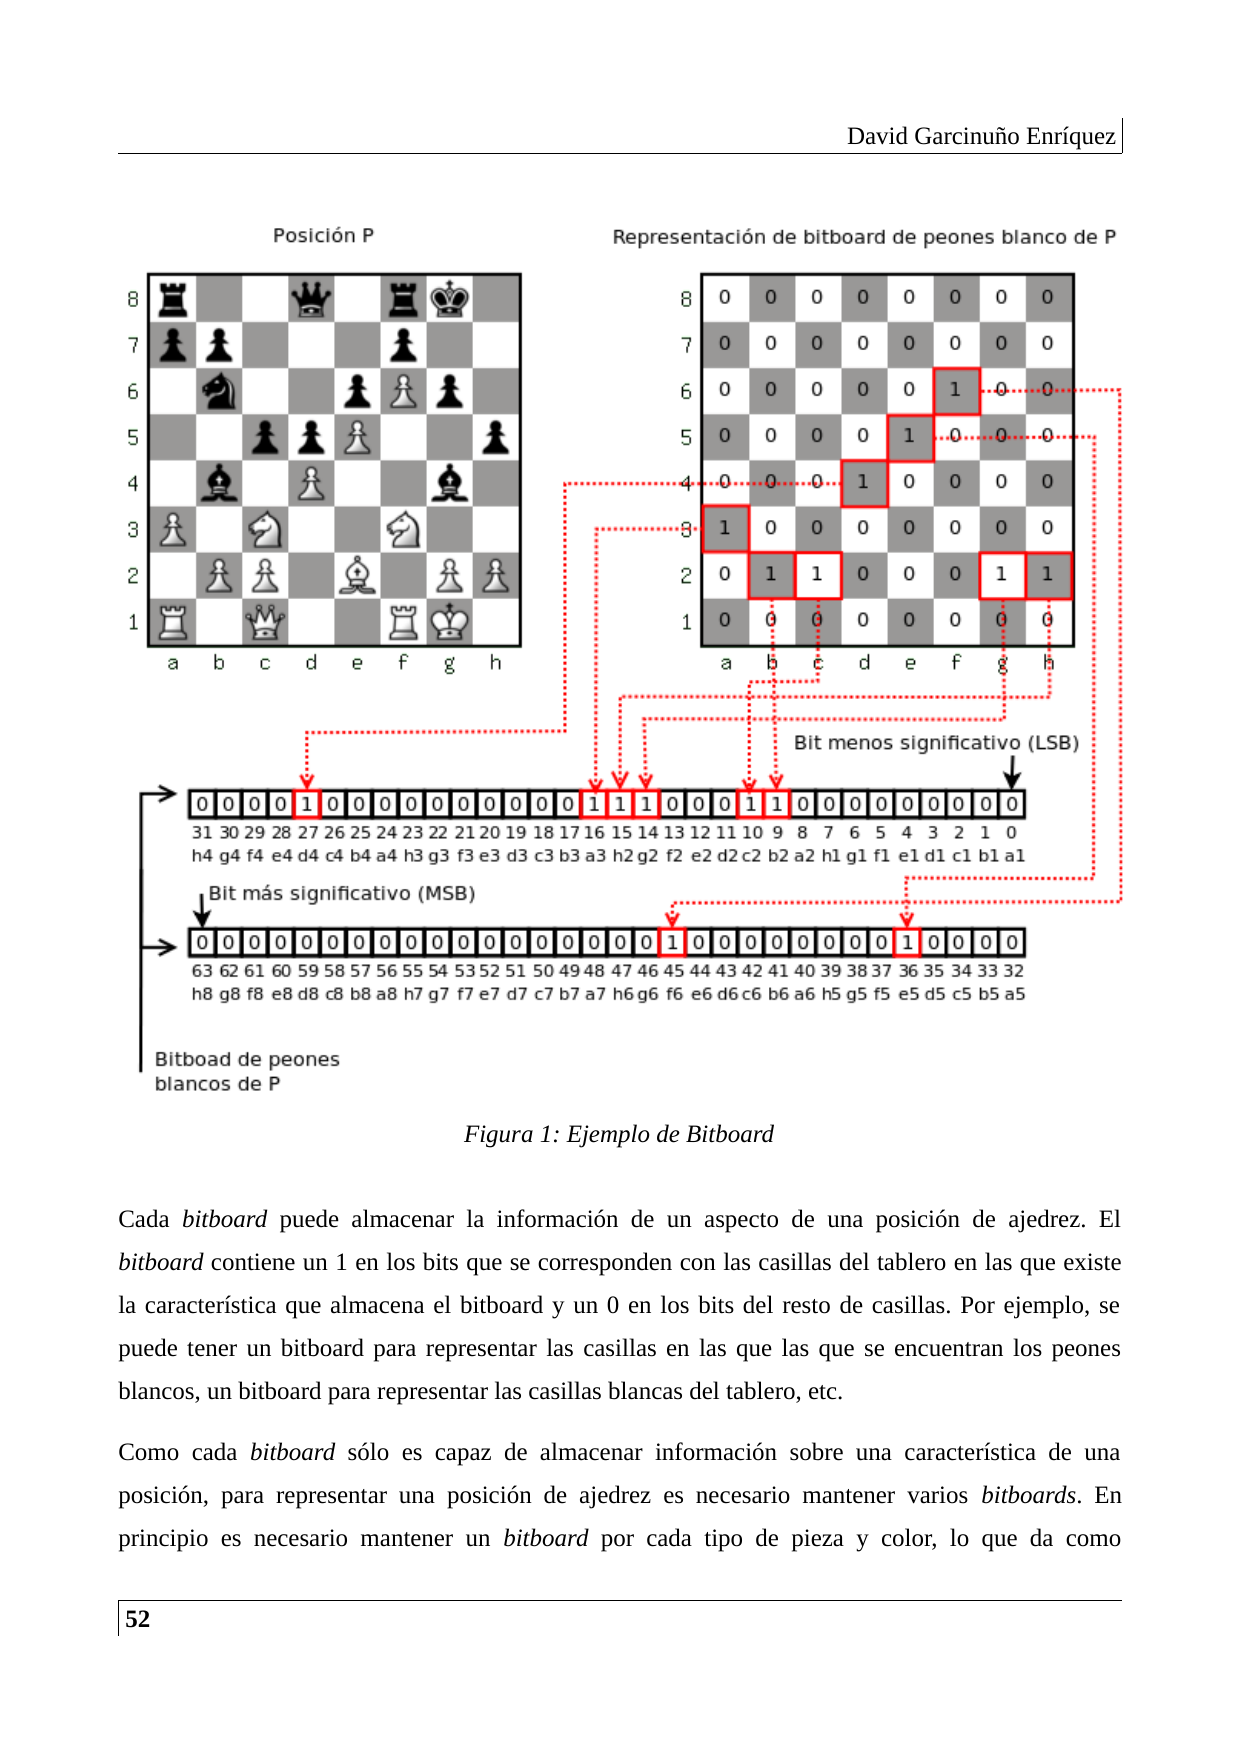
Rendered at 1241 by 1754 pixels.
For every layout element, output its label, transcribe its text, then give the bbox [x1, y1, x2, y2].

picture [118, 224, 1123, 1120]
text Como cada bitboard sólo es capaz de almacenar información sobre una característica de una posición, para representar una posición de ajedrez es necesario mantener varios bitboards. En principio es necesario mantener un bitboard por cada tipo de pieza y color, lo que da como [118, 1437, 1122, 1552]
text [118, 182, 1122, 224]
text Figura 1: Ejemplo de Bitboard [118, 1120, 1122, 1148]
text Cada bitboard puede almacenar la información de un aspecto de una posición de ajedrez. El bitboard contiene un 1 en los bits que se corresponden con las casillas del tablero en las que existe la característica que almacena el bitboard y un 0 en los bits del resto de casillas. Por ejemplo, se puede tener un bitboard para representar las casillas en las que las que se encuentran los peones blancos, un bitboard para representar las casillas blancas del tablero, etc. [118, 1148, 1122, 1405]
